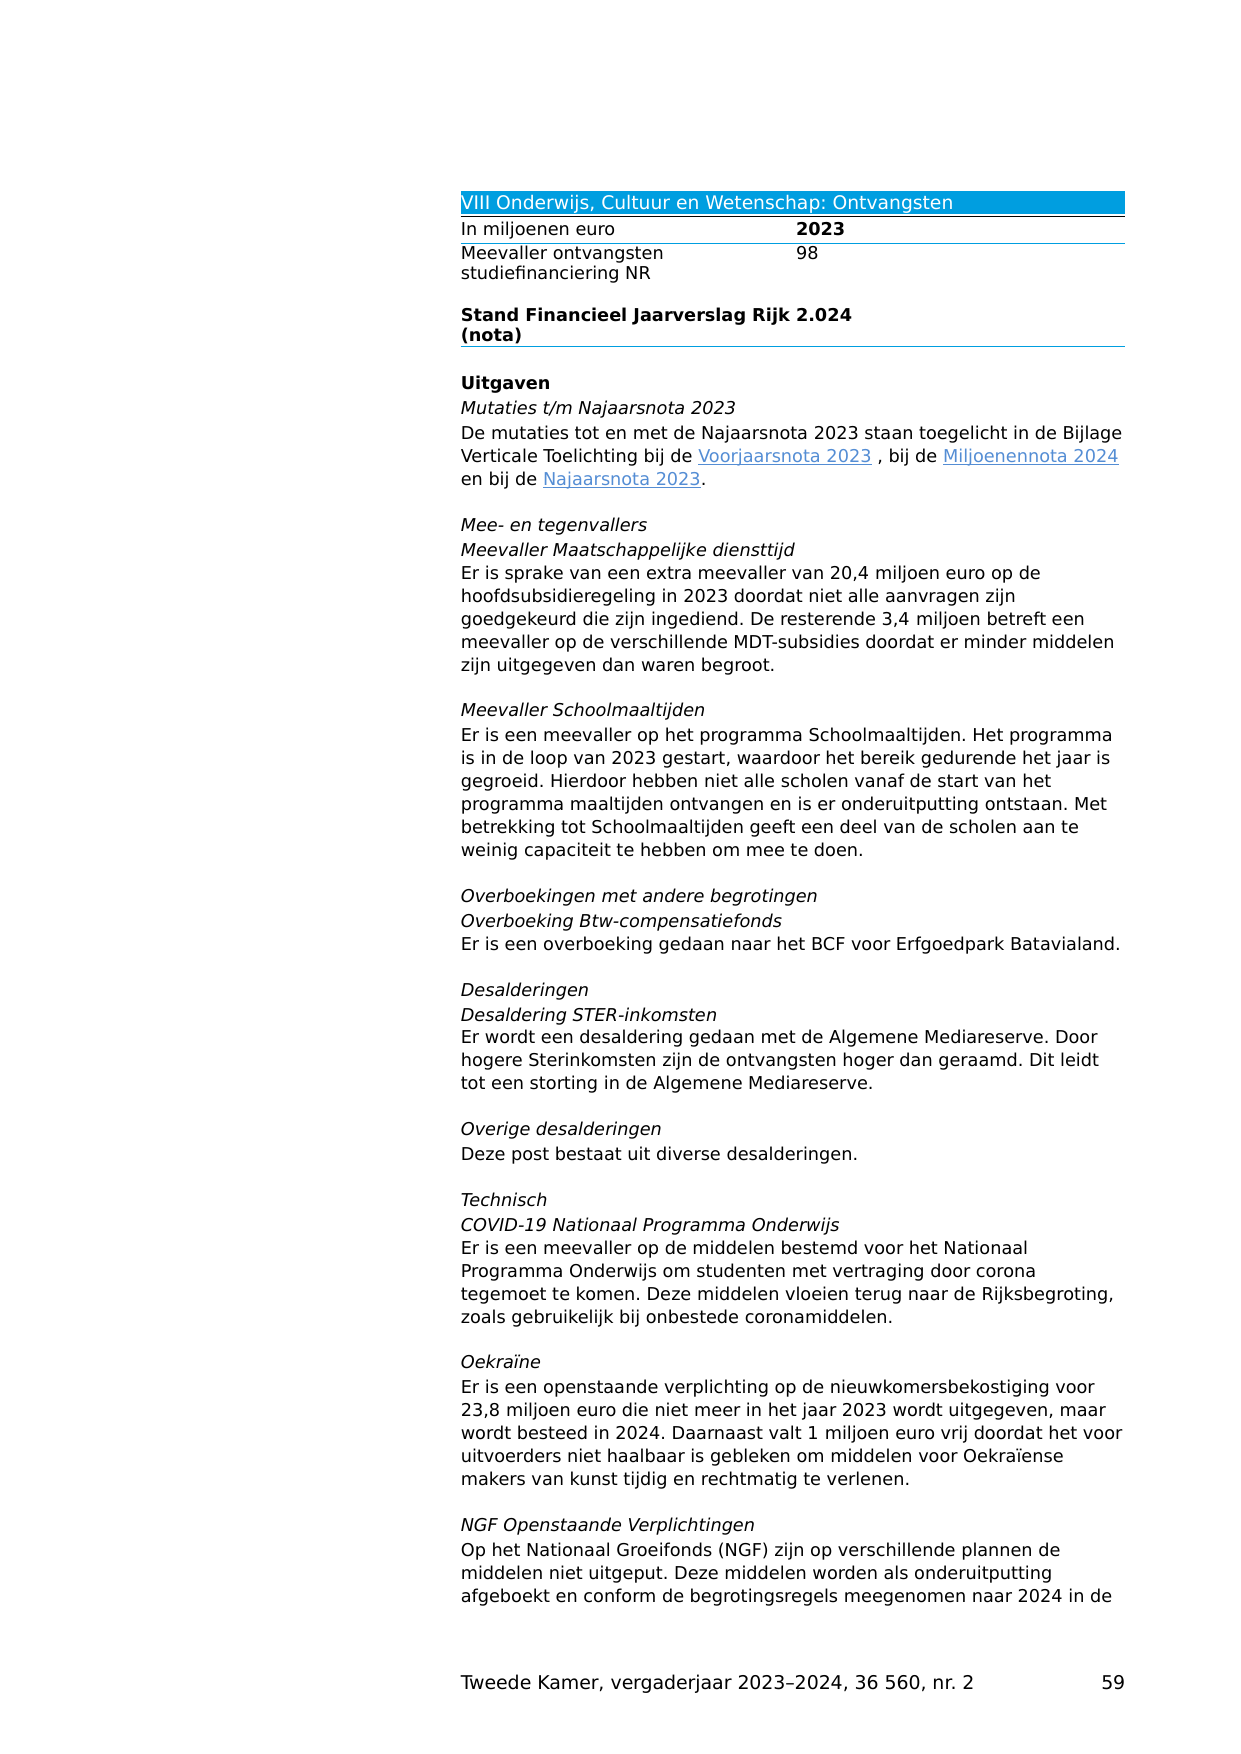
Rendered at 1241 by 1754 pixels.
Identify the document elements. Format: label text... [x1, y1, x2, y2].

text Er is een openstaande verplichting op de nieuwkomersbekostiging voor 23,8 miljoen euro die niet meer in het jaar 2023 wordt uitgegeven, maar wordt besteed in 2024. Daarnaast valt 1 miljoen euro vrij doordat het voor uitvoerders niet haalbaar is gebleken om middelen voor Oekraïense makers van kunst tijdig en rechtmatig te verlenen. [461, 1376, 1125, 1490]
text Desaldering STER-inkomsten Er wordt een desaldering gedaan met de Algemene Mediareserve. Door hogere Sterinkomsten zijn de ontvangsten hoger dan geraamd. Dit leidt tot een storting in de Algemene Mediareserve. [461, 1003, 1125, 1094]
text Oekraïne [461, 1351, 1125, 1373]
text Overboeking Btw-compensatiefonds Er is een overboeking gedaan naar het BCF voor Erfgoedpark Batavialand. [461, 909, 1125, 955]
text Mutaties t/m Najaarsnota 2023 [461, 396, 1125, 419]
table_cell [793, 284, 1125, 304]
text Er is een meevaller op het programma Schoolmaaltijden. Het programma is in de loop van 2023 gestart, waardoor het bereik gedurende het jaar is gegroeid. Hierdoor hebben niet alle scholen vanaf de start van het programma maaltijden ontvangen en is er onderuitputting ontstaan. Met betrekking tot Schoolmaaltijden geeft een deel van de scholen aan te weinig capaciteit te hebben om mee te doen. [461, 723, 1125, 861]
table_cell In miljoenen euro [461, 217, 793, 243]
text Meevaller Maatschappelijke diensttijd Er is sprake van een extra meevaller van 20,4 miljoen euro op de hoofdsubsidieregeling in 2023 doordat niet alle aanvragen zijn goedgekeurd die zijn ingediend. De resterende 3,4 miljoen betreft een meevaller op de verschillende MDT-subsidies doordat er minder middelen zijn uitgegeven dan waren begroot. [461, 538, 1125, 676]
text Mee- en tegenvallers [461, 513, 1125, 536]
text NGF Openstaande Verplichtingen [461, 1513, 1125, 1536]
text Op het Nationaal Groeifonds (NGF) zijn op verschillende plannen de middelen niet uitgeput. Deze middelen worden als onderuitputting afgeboekt en conform de begrotingsregels meegenomen naar 2024 in de [461, 1538, 1125, 1607]
text De mutaties tot en met de Najaarsnota 2023 staan toegelicht in de Bijlage Verticale Toelichting bij de Voorjaarsnota 2023 , bij de Miljoenennota 2024 en bij de Najaarsnota 2023. [461, 421, 1125, 490]
text Overboekingen met andere begrotingen [461, 884, 1125, 907]
text Overige desalderingen [461, 1117, 1125, 1140]
table_cell 2.024 [793, 305, 1125, 346]
table_cell Stand Financieel Jaarverslag Rijk (nota) [461, 305, 793, 346]
table_cell Meevaller ontvangsten studiefinanciering NR [461, 244, 793, 284]
text Desalderingen [461, 978, 1125, 1001]
table_cell 2023 [793, 217, 1125, 243]
table_cell 98 [793, 244, 1125, 284]
text Technisch [461, 1188, 1125, 1211]
text COVID-19 Nationaal Programma Onderwijs Er is een meevaller op de middelen bestemd voor het Nationaal Programma Onderwijs om studenten met vertraging door corona tegemoet te komen. Deze middelen vloeien terug naar de Rijksbegroting, zoals gebruikelijk bij onbestede coronamiddelen. [461, 1213, 1125, 1328]
text Deze post bestaat uit diverse desalderingen. [461, 1142, 1125, 1165]
table_cell [461, 284, 793, 304]
text Meevaller Schoolmaaltijden [461, 698, 1125, 721]
text Uitgaven [461, 371, 1125, 394]
